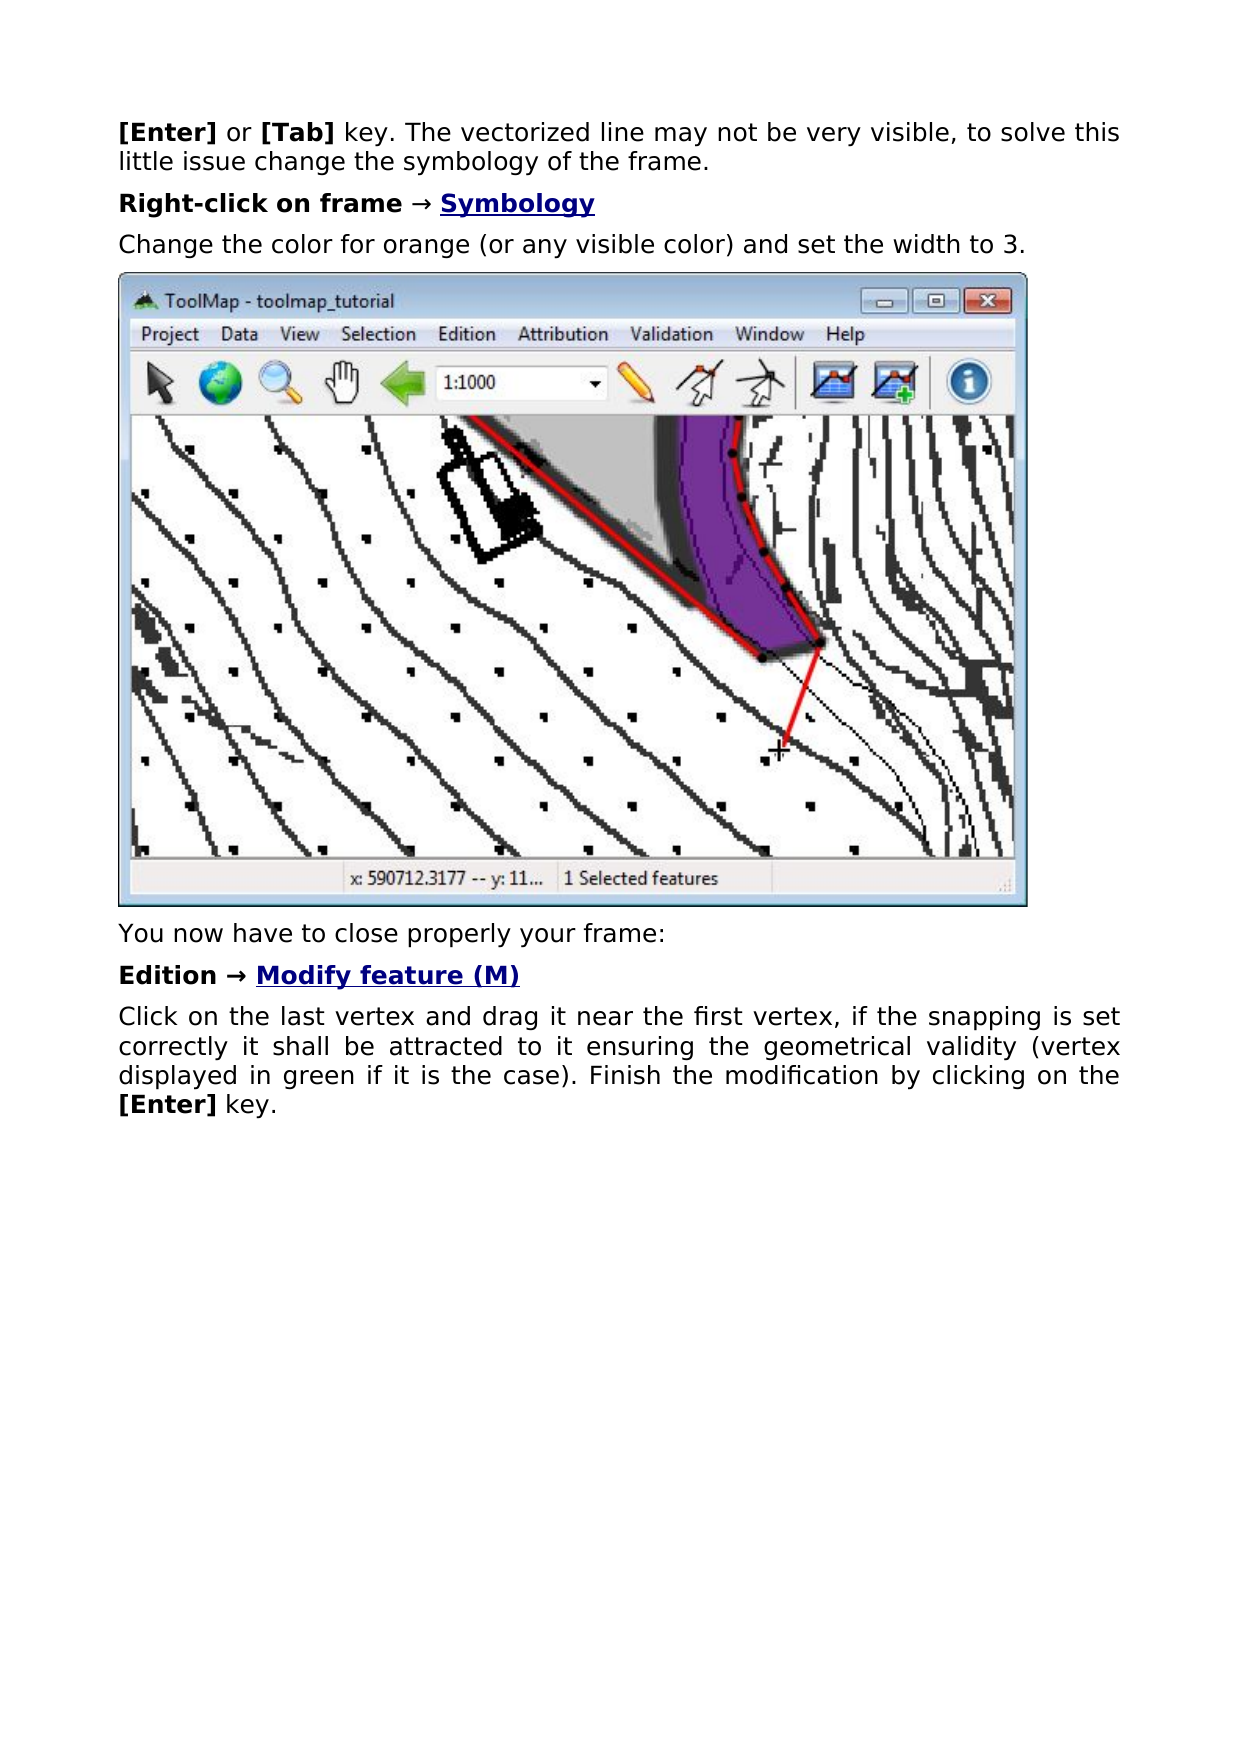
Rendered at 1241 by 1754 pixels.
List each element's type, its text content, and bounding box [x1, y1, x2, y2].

picture [118, 272, 1028, 907]
text [Enter] or [Tab] key. The vectorized line may not be very visible, to solve this little issue change the symbology of the frame. [118, 118, 1122, 176]
text Edition → Modify feature (M) [118, 961, 1122, 990]
text Right-click on frame → Symbology [118, 189, 1122, 218]
text You now have to close properly your frame: [118, 919, 1122, 948]
text Click on the last vertex and drag it near the first vertex, if the snapping is set correctly it shall be attracted to it ensuring the geometrical validity (vertex displayed in green if it is the case). Finish the modification by clicking on the [Enter] key. [118, 1002, 1122, 1119]
text Change the color for orange (or any visible color) and set the width to 3. [118, 231, 1122, 260]
